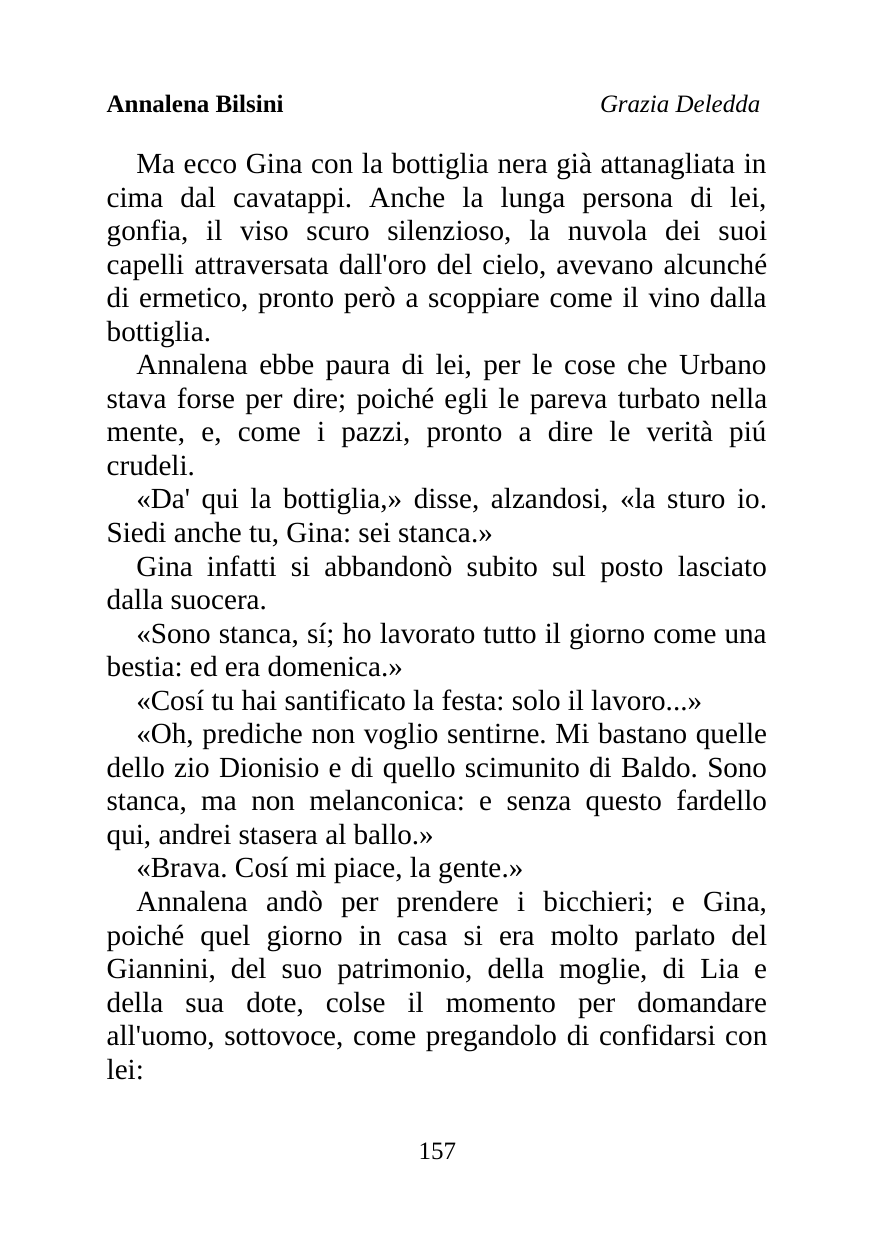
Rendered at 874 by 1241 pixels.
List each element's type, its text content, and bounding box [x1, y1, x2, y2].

text «Da' qui la bottiglia,» disse, alzandosi, «la sturo io. Siedi anche tu, Gina: sei stanca.» [106, 482, 768, 549]
text «Brava. Cosí mi piace, la gente.» [106, 851, 768, 884]
text «Sono stanca, sí; ho lavorato tutto il giorno come una bestia: ed era domenica.» [106, 616, 768, 683]
text Annalena ebbe paura di lei, per le cose che Urbano stava forse per dire; poiché egli le pareva turbato nella mente, e, come i pazzi, pronto a dire le verità piú crudeli. [106, 347, 768, 482]
text «Oh, prediche non voglio sentirne. Mi bastano quelle dello zio Dionisio e di quello scimunito di Baldo. Sono stanca, ma non melanconica: e senza questo fardello qui, andrei stasera al ballo.» [106, 716, 768, 851]
text Gina infatti si abbandonò subito sul posto lasciato dalla suocera. [106, 549, 768, 616]
text Ma ecco Gina con la bottiglia nera già attanagliata in cima dal cavatappi. Anche la lunga persona di lei, gonfia, il viso scuro silenzioso, la nuvola dei suoi capelli attraversata dall'oro del cielo, avevano alcunché di ermetico, pronto però a scoppiare come il vino dalla bottiglia. [106, 146, 768, 347]
text Annalena andò per prendere i bicchieri; e Gina, poiché quel giorno in casa si era molto parlato del Giannini, del suo patrimonio, della moglie, di Lia e della sua dote, colse il momento per domandare all'uomo, sottovoce, come pregandolo di confidarsi con lei: [106, 884, 768, 1085]
text «Cosí tu hai santificato la festa: solo il lavoro...» [106, 683, 768, 716]
